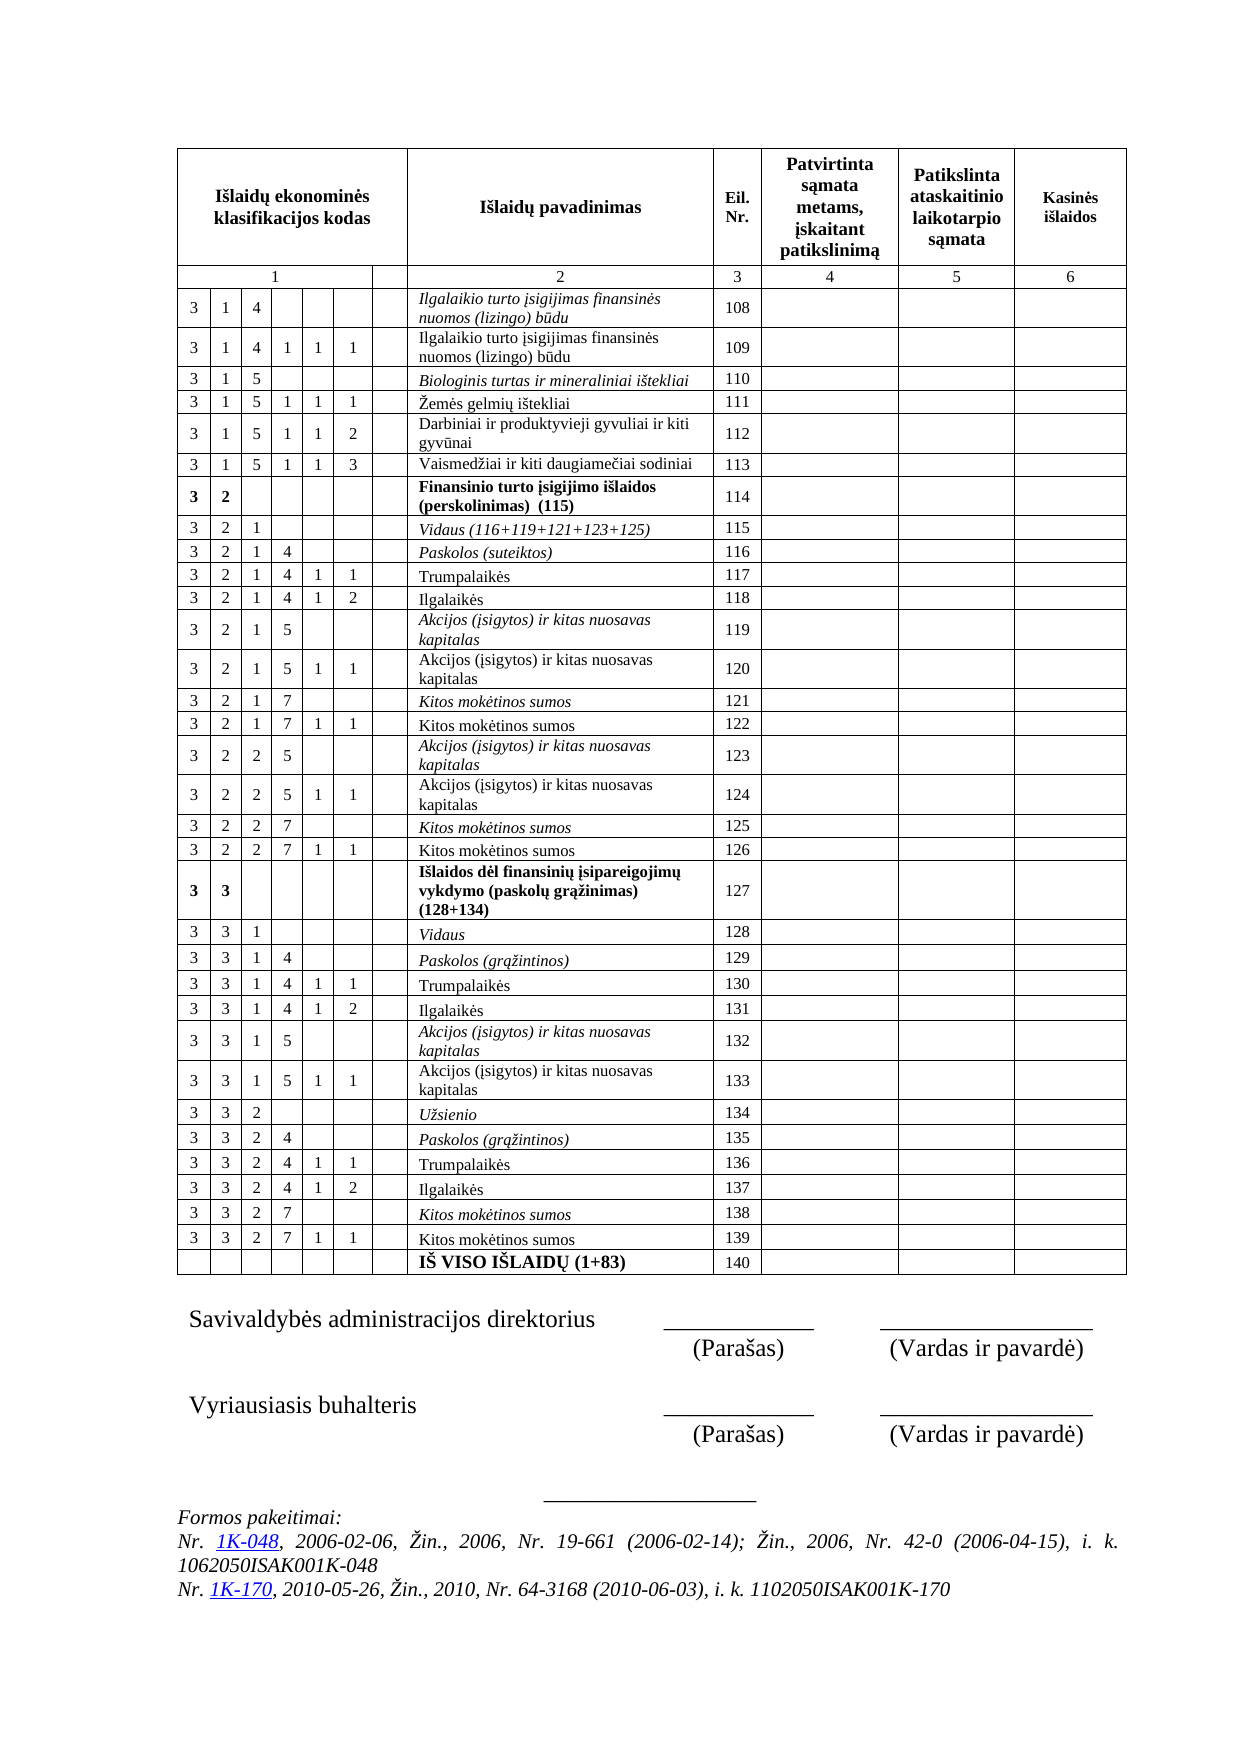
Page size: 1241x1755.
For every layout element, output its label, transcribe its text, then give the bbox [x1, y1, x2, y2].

table_cell [373, 996, 407, 1020]
table_cell [1096, 587, 1126, 609]
table_cell [899, 328, 1014, 366]
table_cell 3 [178, 1200, 210, 1224]
table_cell 3 [178, 971, 210, 995]
table_cell [762, 391, 809, 413]
table_cell 3 [178, 650, 210, 688]
table_cell [334, 516, 372, 539]
table_cell 5 [272, 1061, 302, 1099]
table_cell [373, 414, 407, 452]
table_cell [762, 516, 809, 539]
table_cell 1 [242, 996, 271, 1020]
table_cell [373, 1021, 407, 1060]
table_cell [762, 540, 809, 562]
table_cell 4 [272, 945, 302, 970]
table_cell 2 [242, 1200, 271, 1224]
table_cell 3 [178, 289, 210, 327]
table_header ____________ (Parašas) [626, 1390, 851, 1448]
table_cell 115 [714, 516, 761, 539]
table_cell 140 [714, 1250, 761, 1274]
table_cell [1015, 1175, 1096, 1199]
table_cell [1015, 1061, 1096, 1099]
table_cell 3 [178, 516, 210, 539]
table_cell 3 [178, 367, 210, 390]
table_cell [809, 1225, 898, 1249]
table_cell 1 [242, 945, 271, 970]
table_cell 2 [211, 815, 241, 837]
table_cell 1 [272, 454, 302, 476]
table_cell 120 [714, 650, 761, 688]
table_cell [373, 1150, 407, 1174]
table_cell 1 [303, 1225, 333, 1249]
table_cell [334, 689, 372, 711]
table_cell 114 [714, 477, 761, 515]
table_cell [1096, 1175, 1126, 1199]
table_cell [1096, 920, 1126, 944]
table_cell IŠ VISO IŠLAIDŲ (1+83) [408, 1250, 713, 1274]
text Formos pakeitimai: [177, 1505, 1122, 1529]
table_cell 125 [714, 815, 761, 837]
table_cell [1096, 477, 1126, 515]
table_cell [334, 920, 372, 944]
table_cell [303, 1250, 333, 1274]
table_cell 3 [714, 266, 761, 287]
table_cell [809, 328, 898, 366]
table_cell [303, 945, 333, 970]
table_cell Kitos mokėtinos sumos [408, 815, 713, 837]
table_cell 1 [242, 587, 271, 609]
table_cell 122 [714, 712, 761, 735]
table_cell 1 [242, 540, 271, 562]
table_cell 2 [211, 587, 241, 609]
table_cell [809, 563, 898, 586]
table_cell [899, 1250, 1014, 1274]
table_cell [373, 289, 407, 327]
table_cell [1015, 477, 1096, 515]
table_cell 2 [242, 736, 271, 774]
table_cell 117 [714, 563, 761, 586]
table_cell [1096, 650, 1126, 688]
table_cell 3 [211, 1175, 241, 1199]
table_cell [1015, 587, 1096, 609]
table_cell [762, 289, 809, 327]
table_cell [373, 563, 407, 586]
table_cell 1 [303, 838, 333, 860]
table_cell [809, 689, 898, 711]
table_cell [762, 815, 809, 837]
table_cell [272, 1100, 302, 1124]
table_cell 7 [272, 838, 302, 860]
table_cell [1096, 775, 1126, 813]
table_cell [1096, 1100, 1126, 1124]
table_cell [809, 391, 898, 413]
table_cell [1015, 1150, 1096, 1174]
table_cell 7 [272, 689, 302, 711]
table_cell [303, 689, 333, 711]
table_cell [762, 775, 809, 813]
text Nr. 1K-170, 2010-05-26, Žin., 2010, Nr. 64-3168 (2010-06-03), i. k. 1102050ISAK001K-170 [177, 1577, 1122, 1601]
table_cell 3 [178, 328, 210, 366]
table_cell [303, 815, 333, 837]
table_cell 134 [714, 1100, 761, 1124]
table_cell 2 [334, 587, 372, 609]
table_cell 3 [211, 1125, 241, 1149]
table_cell [809, 1061, 898, 1099]
table_cell [809, 1200, 898, 1224]
table_cell [899, 689, 1014, 711]
table_cell Vaismedžiai ir kiti daugiamečiai sodiniai [408, 454, 713, 476]
table_cell 1 [178, 266, 372, 287]
table_cell 3 [178, 712, 210, 735]
table_cell [1015, 1225, 1096, 1249]
text Nr. 1K-048, 2006-02-06, Žin., 2006, Nr. 19-661 (2006-02-14); Žin., 2006, Nr. 42-0 (2006-04-15), i. k. 1062050ISAK001K-048 [177, 1529, 1122, 1577]
table_cell [762, 1021, 809, 1060]
table_cell [303, 920, 333, 944]
table_header _________________ (Vardas ir pavardė) [851, 1390, 1122, 1448]
table_cell [809, 1175, 898, 1199]
table_cell [1096, 945, 1126, 970]
table_cell [373, 1250, 407, 1274]
table_cell 4 [272, 971, 302, 995]
table_cell [272, 289, 302, 327]
table_cell 5 [242, 367, 271, 390]
table_cell 119 [714, 610, 761, 648]
table_cell 1 [334, 328, 372, 366]
table_cell [373, 266, 407, 287]
table_cell 3 [178, 815, 210, 837]
table_cell [303, 610, 333, 648]
table_cell [303, 1100, 333, 1124]
table_cell [899, 1150, 1014, 1174]
table_cell 1 [334, 1150, 372, 1174]
table_cell [809, 712, 898, 735]
table_cell 3 [178, 1125, 210, 1149]
table_cell 5 [899, 266, 1014, 287]
table_cell [272, 861, 302, 919]
table_cell 1 [303, 996, 333, 1020]
table_cell Akcijos (įsigytos) ir kitas nuosavas kapitalas [408, 1021, 713, 1060]
table_cell [1096, 1225, 1126, 1249]
table_cell 3 [178, 454, 210, 476]
table_cell 133 [714, 1061, 761, 1099]
table_cell 5 [272, 775, 302, 813]
table_cell Užsienio [408, 1100, 713, 1124]
table_cell [1015, 712, 1096, 735]
table_cell [899, 516, 1014, 539]
table_cell 3 [178, 1225, 210, 1249]
table_cell 3 [178, 1150, 210, 1174]
table_cell 5 [272, 736, 302, 774]
table_cell [334, 477, 372, 515]
table_cell 123 [714, 736, 761, 774]
table_cell 4 [272, 563, 302, 586]
table_cell [1096, 1125, 1126, 1149]
table_cell [1096, 563, 1126, 586]
table_cell 1 [334, 650, 372, 688]
table_cell 3 [211, 996, 241, 1020]
table_header Patvirtinta sąmata metams, įskaitant patikslinimą [762, 149, 898, 265]
table_cell [809, 1125, 898, 1149]
table_cell [373, 945, 407, 970]
table_cell [303, 477, 333, 515]
table_cell 1 [242, 563, 271, 586]
table_cell 1 [303, 650, 333, 688]
table_cell 127 [714, 861, 761, 919]
table_cell Finansinio turto įsigijimo išlaidos (perskolinimas) (115) [408, 477, 713, 515]
table_cell [334, 945, 372, 970]
table_cell 138 [714, 1200, 761, 1224]
table_cell [899, 838, 1014, 860]
table_cell 1 [272, 414, 302, 452]
table_cell [1096, 971, 1126, 995]
table_cell [1096, 1150, 1126, 1174]
table_cell [762, 1250, 809, 1274]
table_cell [1015, 650, 1096, 688]
table_cell [303, 289, 333, 327]
table_cell 137 [714, 1175, 761, 1199]
table_cell 112 [714, 414, 761, 452]
table_cell [809, 587, 898, 609]
table_cell Akcijos (įsigytos) ir kitas nuosavas kapitalas [408, 1061, 713, 1099]
table_cell [272, 477, 302, 515]
table_cell 1 [303, 587, 333, 609]
table_cell [1096, 367, 1126, 390]
table_cell 4 [272, 587, 302, 609]
table_cell 1 [303, 971, 333, 995]
table_cell 2 [242, 1225, 271, 1249]
table_cell [1096, 1250, 1126, 1274]
table_cell 2 [334, 414, 372, 452]
table_cell 3 [178, 610, 210, 648]
table_cell 126 [714, 838, 761, 860]
table_cell 3 [211, 1225, 241, 1249]
table_cell [809, 736, 898, 774]
table_cell [373, 1175, 407, 1199]
table_cell [272, 367, 302, 390]
table_cell 1 [334, 775, 372, 813]
table_cell [373, 454, 407, 476]
table_cell Trumpalaikės [408, 971, 713, 995]
table_cell [373, 920, 407, 944]
table_cell [1015, 996, 1096, 1020]
table_cell 5 [272, 1021, 302, 1060]
table_cell [334, 610, 372, 648]
table_cell 3 [178, 414, 210, 452]
table_cell [334, 367, 372, 390]
table_cell Paskolos (grąžintinos) [408, 945, 713, 970]
table_cell [373, 815, 407, 837]
table_cell Ilgalaikio turto įsigijimas finansinės nuomos (lizingo) būdu [408, 328, 713, 366]
table_cell 2 [334, 1175, 372, 1199]
table_cell [809, 971, 898, 995]
table_cell Akcijos (įsigytos) ir kitas nuosavas kapitalas [408, 736, 713, 774]
table_cell 1 [272, 391, 302, 413]
table_cell 108 [714, 289, 761, 327]
table_cell Trumpalaikės [408, 563, 713, 586]
table_cell [1015, 328, 1096, 366]
table_cell 139 [714, 1225, 761, 1249]
table_cell Ilgalaikės [408, 996, 713, 1020]
table_cell [373, 689, 407, 711]
table_cell 2 [211, 712, 241, 735]
table_cell [1015, 1200, 1096, 1224]
table_cell [809, 289, 898, 327]
table_cell 132 [714, 1021, 761, 1060]
table_cell [1096, 289, 1126, 327]
table_cell 2 [211, 610, 241, 648]
table_cell 2 [211, 736, 241, 774]
table_cell [373, 650, 407, 688]
table_cell 1 [242, 516, 271, 539]
table_cell 3 [211, 1061, 241, 1099]
table_cell [809, 1100, 898, 1124]
table_cell [373, 367, 407, 390]
table_cell [762, 650, 809, 688]
text _________________ [177, 1476, 1122, 1505]
table_cell 5 [242, 454, 271, 476]
table_cell 1 [303, 563, 333, 586]
table_cell 1 [242, 920, 271, 944]
table_cell [899, 477, 1014, 515]
table_header Savivaldybės administracijos direktorius [177, 1304, 626, 1361]
table_cell 1 [303, 712, 333, 735]
table_cell [242, 861, 271, 919]
table_cell 1 [303, 454, 333, 476]
table_cell [334, 736, 372, 774]
table_cell [334, 289, 372, 327]
table_cell 1 [303, 414, 333, 452]
table_cell [899, 775, 1014, 813]
table_cell 1 [334, 563, 372, 586]
table_cell [899, 920, 1014, 944]
table_cell [303, 540, 333, 562]
table_cell 1 [303, 391, 333, 413]
table_cell 1 [334, 971, 372, 995]
table_cell [899, 289, 1014, 327]
table_cell Biologinis turtas ir mineraliniai ištekliai [408, 367, 713, 390]
table_cell 2 [242, 1150, 271, 1174]
table_cell [1015, 971, 1096, 995]
table_cell [1015, 414, 1096, 452]
table_cell [1015, 516, 1096, 539]
table_cell [809, 367, 898, 390]
table_cell 2 [334, 996, 372, 1020]
table_cell 2 [242, 1125, 271, 1149]
table_cell 4 [242, 289, 271, 327]
table_cell [762, 563, 809, 586]
table_cell 3 [211, 920, 241, 944]
table_cell [373, 1100, 407, 1124]
table_cell 1 [303, 328, 333, 366]
table_cell [809, 815, 898, 837]
table_cell [1015, 610, 1096, 648]
table_cell [899, 454, 1014, 476]
table_cell [334, 1250, 372, 1274]
table_cell [373, 1061, 407, 1099]
table_cell 3 [178, 1100, 210, 1124]
table_cell 1 [334, 1225, 372, 1249]
table_cell [899, 815, 1014, 837]
table_header _________________ (Vardas ir pavardė) [851, 1304, 1122, 1361]
table_cell [809, 920, 898, 944]
table_cell [1015, 1125, 1096, 1149]
table_cell [762, 1150, 809, 1174]
table_cell [373, 391, 407, 413]
table_cell [809, 945, 898, 970]
table_cell [1096, 454, 1126, 476]
table_cell 3 [178, 838, 210, 860]
table_cell 118 [714, 587, 761, 609]
table_header Vyriausiasis buhalteris [177, 1390, 626, 1448]
table_cell 2 [211, 775, 241, 813]
table_cell [762, 971, 809, 995]
table_cell Paskolos (suteiktos) [408, 540, 713, 562]
table_cell [899, 540, 1014, 562]
table_cell 1 [272, 328, 302, 366]
table_cell [762, 1100, 809, 1124]
table_cell 3 [211, 861, 241, 919]
table_cell [1015, 367, 1096, 390]
table_cell 1 [242, 610, 271, 648]
table_cell [762, 838, 809, 860]
table_cell 2 [211, 650, 241, 688]
table_cell 1 [211, 454, 241, 476]
table_cell [1015, 1250, 1096, 1274]
table_cell [373, 540, 407, 562]
table_cell [1015, 1021, 1096, 1060]
table_cell 7 [272, 712, 302, 735]
table_cell 5 [272, 650, 302, 688]
table_cell [373, 838, 407, 860]
table_cell 3 [211, 1021, 241, 1060]
table_cell 1 [334, 1061, 372, 1099]
table_cell 3 [178, 736, 210, 774]
table_header Išlaidų ekonominės klasifikacijos kodas [178, 149, 407, 265]
table_cell 2 [408, 266, 713, 287]
table_cell 3 [178, 477, 210, 515]
table_cell [373, 736, 407, 774]
table_cell 4 [762, 266, 898, 287]
table_cell [1096, 610, 1126, 648]
table_cell [1096, 1200, 1126, 1224]
table_cell 124 [714, 775, 761, 813]
table_cell [809, 454, 898, 476]
table_cell [373, 971, 407, 995]
table_cell [762, 1125, 809, 1149]
table_cell [1015, 838, 1096, 860]
table_cell [762, 328, 809, 366]
table_cell 2 [211, 477, 241, 515]
table_cell [303, 367, 333, 390]
table_cell 3 [178, 1021, 210, 1060]
table_cell [899, 1225, 1014, 1249]
table_cell [762, 587, 809, 609]
table_cell 2 [211, 689, 241, 711]
table_cell [899, 1021, 1014, 1060]
table_cell [303, 1021, 333, 1060]
table_cell [899, 1100, 1014, 1124]
table_cell Kitos mokėtinos sumos [408, 1225, 713, 1249]
table_cell [809, 1021, 898, 1060]
table_cell [762, 736, 809, 774]
table_cell [809, 540, 898, 562]
table_cell 116 [714, 540, 761, 562]
table_cell [373, 1125, 407, 1149]
table_cell 1 [211, 328, 241, 366]
table_cell Kitos mokėtinos sumos [408, 1200, 713, 1224]
table_cell 2 [211, 838, 241, 860]
table_cell [1015, 861, 1096, 919]
table_cell [1096, 1021, 1126, 1060]
table_cell 2 [242, 1100, 271, 1124]
table_cell [373, 775, 407, 813]
table_cell 7 [272, 1225, 302, 1249]
table_cell 136 [714, 1150, 761, 1174]
table_cell [178, 1250, 210, 1274]
table_cell 131 [714, 996, 761, 1020]
table_cell 111 [714, 391, 761, 413]
table_cell 6 [1015, 266, 1126, 287]
table_cell [899, 563, 1014, 586]
table_cell Vidaus (116+119+121+123+125) [408, 516, 713, 539]
table_cell 4 [272, 540, 302, 562]
table_cell 1 [242, 1021, 271, 1060]
table_cell Akcijos (įsigytos) ir kitas nuosavas kapitalas [408, 650, 713, 688]
table_cell [762, 712, 809, 735]
table_cell 3 [178, 1061, 210, 1099]
table_cell Akcijos (įsigytos) ir kitas nuosavas kapitalas [408, 775, 713, 813]
table_cell [373, 587, 407, 609]
table_cell 2 [242, 838, 271, 860]
table_cell [762, 610, 809, 648]
table_cell [1096, 712, 1126, 735]
table_cell 2 [211, 540, 241, 562]
table_cell 3 [211, 1150, 241, 1174]
table_cell 113 [714, 454, 761, 476]
table_cell [1015, 391, 1096, 413]
table_cell Ilgalaikės [408, 1175, 713, 1199]
table_cell [809, 516, 898, 539]
table_cell 1 [211, 391, 241, 413]
table_cell 4 [272, 1175, 302, 1199]
table_cell [334, 815, 372, 837]
table_cell 129 [714, 945, 761, 970]
table_cell [1015, 689, 1096, 711]
table_cell 1 [242, 712, 271, 735]
table_cell [1096, 861, 1126, 919]
table_cell [899, 1125, 1014, 1149]
table_cell [762, 996, 809, 1020]
table_cell [1096, 540, 1126, 562]
table_cell [762, 1200, 809, 1224]
table_cell 3 [178, 861, 210, 919]
table_cell 3 [178, 563, 210, 586]
table_cell [762, 414, 809, 452]
table_cell [762, 920, 809, 944]
table_cell Žemės gelmių ištekliai [408, 391, 713, 413]
table_cell 3 [178, 391, 210, 413]
table_cell [1096, 516, 1126, 539]
table_header ____________ (Parašas) [626, 1304, 851, 1361]
table_cell Ilgalaikio turto įsigijimas finansinės nuomos (lizingo) būdu [408, 289, 713, 327]
table_cell 1 [334, 391, 372, 413]
table_cell 3 [178, 1175, 210, 1199]
table_cell [334, 861, 372, 919]
table_cell Akcijos (įsigytos) ir kitas nuosavas kapitalas [408, 610, 713, 648]
table_header Eil. Nr. [714, 149, 761, 265]
table_cell [899, 367, 1014, 390]
table_cell [762, 945, 809, 970]
table_cell [899, 650, 1014, 688]
table_cell 7 [272, 1200, 302, 1224]
table_cell [272, 920, 302, 944]
table_header Kasinės išlaidos [1015, 149, 1126, 265]
table_cell [373, 516, 407, 539]
table_cell 110 [714, 367, 761, 390]
table_cell 7 [272, 815, 302, 837]
table_cell [242, 1250, 271, 1274]
table_cell [899, 861, 1014, 919]
table_cell [334, 1100, 372, 1124]
table_cell [762, 454, 809, 476]
table_cell [373, 1200, 407, 1224]
table_cell [1096, 815, 1126, 837]
table_cell 121 [714, 689, 761, 711]
table_cell [373, 477, 407, 515]
table_cell [373, 610, 407, 648]
table_cell [272, 516, 302, 539]
table_cell [809, 996, 898, 1020]
table_cell [762, 689, 809, 711]
table_cell [809, 477, 898, 515]
table_cell [1096, 391, 1126, 413]
table_cell [303, 736, 333, 774]
table_cell 3 [211, 1200, 241, 1224]
table_cell 1 [211, 367, 241, 390]
table_header Patikslinta ataskaitinio laikotarpio sąmata [899, 149, 1014, 265]
table_cell 1 [242, 689, 271, 711]
table_cell 130 [714, 971, 761, 995]
table_cell 3 [211, 945, 241, 970]
table_cell 1 [211, 289, 241, 327]
table_cell [899, 945, 1014, 970]
table_cell [899, 1061, 1014, 1099]
table_cell Kitos mokėtinos sumos [408, 712, 713, 735]
table_cell [899, 736, 1014, 774]
table_cell 1 [303, 775, 333, 813]
table_cell [1096, 736, 1126, 774]
table_cell 3 [178, 540, 210, 562]
table_cell [762, 367, 809, 390]
table_cell 1 [334, 712, 372, 735]
table_cell [762, 1175, 809, 1199]
table_cell 1 [303, 1175, 333, 1199]
table_cell [334, 1200, 372, 1224]
table_cell [762, 477, 809, 515]
table_cell 4 [272, 1125, 302, 1149]
table_cell [1015, 775, 1096, 813]
table_cell [373, 712, 407, 735]
table_cell 1 [242, 1061, 271, 1099]
table_cell [1096, 838, 1126, 860]
table_cell 1 [334, 838, 372, 860]
table_cell [809, 414, 898, 452]
table_cell [303, 1125, 333, 1149]
table_cell [899, 610, 1014, 648]
table_cell 1 [211, 414, 241, 452]
table_cell [762, 861, 809, 919]
table_cell [211, 1250, 241, 1274]
table_cell 1 [242, 971, 271, 995]
table_cell [899, 712, 1014, 735]
table_cell 3 [211, 1100, 241, 1124]
table_cell 128 [714, 920, 761, 944]
table_cell Darbiniai ir produktyvieji gyvuliai ir kiti gyvūnai [408, 414, 713, 452]
table_cell [809, 1250, 898, 1274]
table_cell 4 [272, 996, 302, 1020]
table_cell [272, 1250, 302, 1274]
table_cell 3 [334, 454, 372, 476]
table_cell 1 [303, 1150, 333, 1174]
table_cell 2 [211, 563, 241, 586]
table_cell [809, 650, 898, 688]
table_cell [1015, 920, 1096, 944]
table_cell 3 [178, 996, 210, 1020]
table_cell [899, 391, 1014, 413]
table_cell 4 [272, 1150, 302, 1174]
table_cell [762, 1225, 809, 1249]
table_cell Trumpalaikės [408, 1150, 713, 1174]
table_cell 3 [178, 689, 210, 711]
table_cell 4 [242, 328, 271, 366]
table_cell [1015, 563, 1096, 586]
table_cell [1096, 328, 1126, 366]
table_cell Vidaus [408, 920, 713, 944]
table_cell [1096, 996, 1126, 1020]
table_cell [303, 861, 333, 919]
table_cell 2 [242, 775, 271, 813]
table_cell [809, 838, 898, 860]
table_cell [334, 540, 372, 562]
table_cell Ilgalaikės [408, 587, 713, 609]
table_cell [899, 1200, 1014, 1224]
table_cell 1 [303, 1061, 333, 1099]
table_cell [303, 516, 333, 539]
table_cell [899, 996, 1014, 1020]
table_cell [1015, 736, 1096, 774]
table_cell [1015, 289, 1096, 327]
table_cell [1015, 1100, 1096, 1124]
table_header Išlaidų pavadinimas [408, 149, 713, 265]
table_cell [899, 587, 1014, 609]
table_cell [809, 610, 898, 648]
table_cell 3 [178, 775, 210, 813]
table_cell 3 [211, 971, 241, 995]
table_cell 3 [178, 920, 210, 944]
table_cell [303, 1200, 333, 1224]
table_cell [1015, 945, 1096, 970]
table_cell [899, 414, 1014, 452]
table_cell [1096, 414, 1126, 452]
table_cell [899, 971, 1014, 995]
table_cell [809, 1150, 898, 1174]
table_cell [334, 1125, 372, 1149]
table_cell 5 [242, 391, 271, 413]
table_cell 5 [242, 414, 271, 452]
table_cell [334, 1021, 372, 1060]
table_cell 3 [178, 587, 210, 609]
table_cell Kitos mokėtinos sumos [408, 689, 713, 711]
table_cell 3 [178, 945, 210, 970]
table_cell [1015, 540, 1096, 562]
table_cell [1096, 689, 1126, 711]
table_cell [809, 861, 898, 919]
table_cell [809, 775, 898, 813]
table_cell 2 [242, 1175, 271, 1199]
table_cell [1096, 1061, 1126, 1099]
table_cell 1 [242, 650, 271, 688]
table_cell [373, 861, 407, 919]
table_cell [762, 1061, 809, 1099]
table_cell [899, 1175, 1014, 1199]
table_cell 135 [714, 1125, 761, 1149]
table_cell 5 [272, 610, 302, 648]
table_cell Kitos mokėtinos sumos [408, 838, 713, 860]
table_cell 109 [714, 328, 761, 366]
table_cell [373, 328, 407, 366]
table_cell Išlaidos dėl finansinių įsipareigojimų vykdymo (paskolų grąžinimas) (128+134) [408, 861, 713, 919]
table_cell [1015, 815, 1096, 837]
table_cell [1015, 454, 1096, 476]
table_cell 2 [211, 516, 241, 539]
table_cell Paskolos (grąžintinos) [408, 1125, 713, 1149]
table_cell [373, 1225, 407, 1249]
table_cell 2 [242, 815, 271, 837]
table_cell [242, 477, 271, 515]
